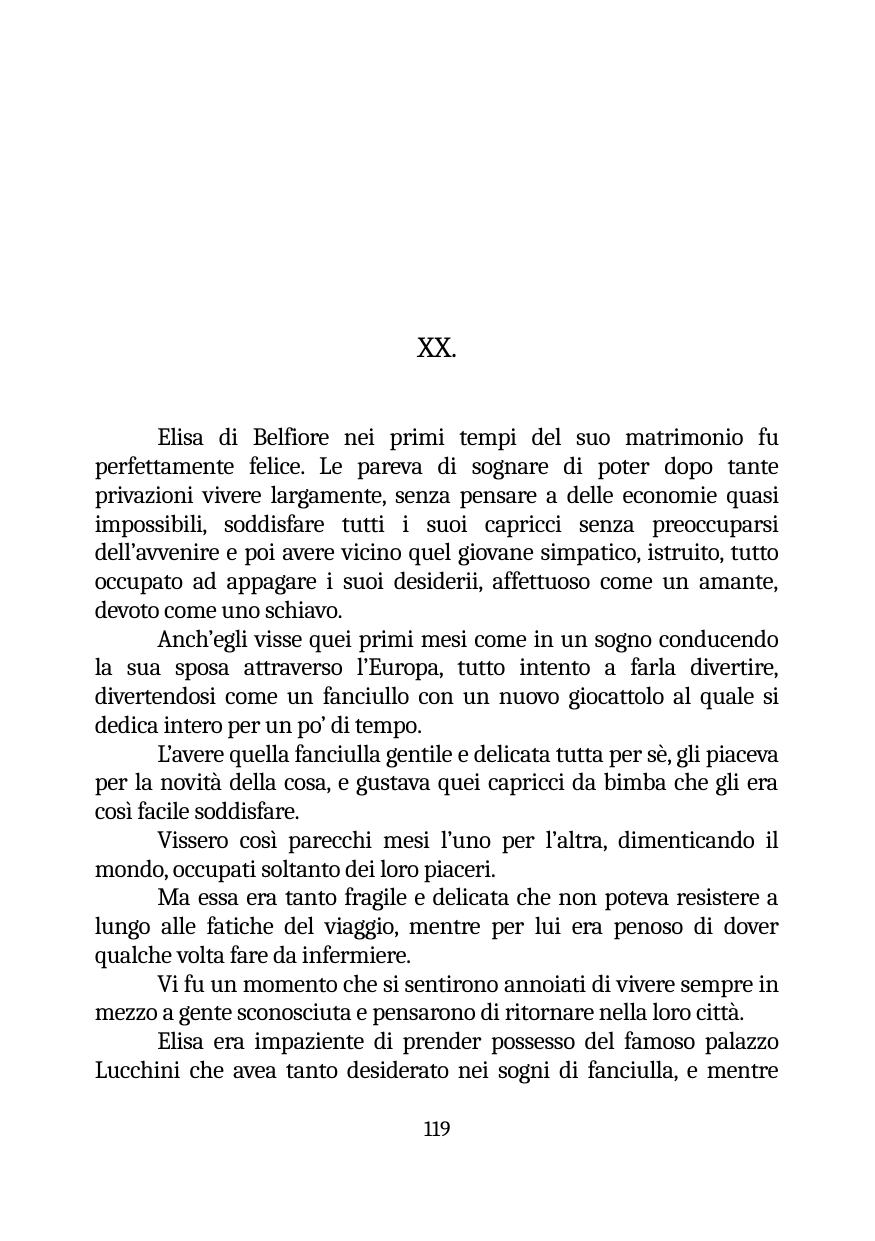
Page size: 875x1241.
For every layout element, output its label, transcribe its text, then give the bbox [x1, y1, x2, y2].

text Vi fu un momento che si sentirono annoiati di vivere sempre in mezzo a gente sconosciuta e pensarono di ritornare nella loro città. [94, 969, 779, 1027]
text Elisa era impaziente di prender possesso del famoso palazzo Lucchini che avea tanto desiderato nei sogni di fanciulla, e mentre [94, 1027, 779, 1084]
text L’avere quella fanciulla gentile e delicata tutta per sè, gli piaceva per la novità della cosa, e gustava quei capricci da bimba che gli era così facile soddisfare. [94, 739, 779, 826]
text Vissero così parecchi mesi l’uno per l’altra, dimenticando il mondo, occupati soltanto dei loro piaceri. [94, 826, 779, 883]
text Elisa di Belfiore nei primi tempi del suo matrimonio fu perfettamente felice. Le pareva di sognare di poter dopo tante privazioni vivere largamente, senza pensare a delle economie quasi impossibili, soddisfare tutti i suoi capricci senza preoccuparsi dell’avvenire e poi avere vicino quel giovane simpatico, istruito, tutto occupato ad appagare i suoi desiderii, affettuoso come un amante, devoto come uno schiavo. [94, 423, 779, 624]
subtitle XX. [94, 331, 779, 364]
text Ma essa era tanto fragile e delicata che non poteva resistere a lungo alle fatiche del viaggio, mentre per lui era penoso di dover qualche volta fare da infermiere. [94, 883, 779, 969]
text Anch’egli visse quei primi mesi come in un sogno conducendo la sua sposa attraverso l’Europa, tutto intento a farla divertire, divertendosi come un fanciullo con un nuovo giocattolo al quale si dedica intero per un po’ di tempo. [94, 624, 779, 739]
